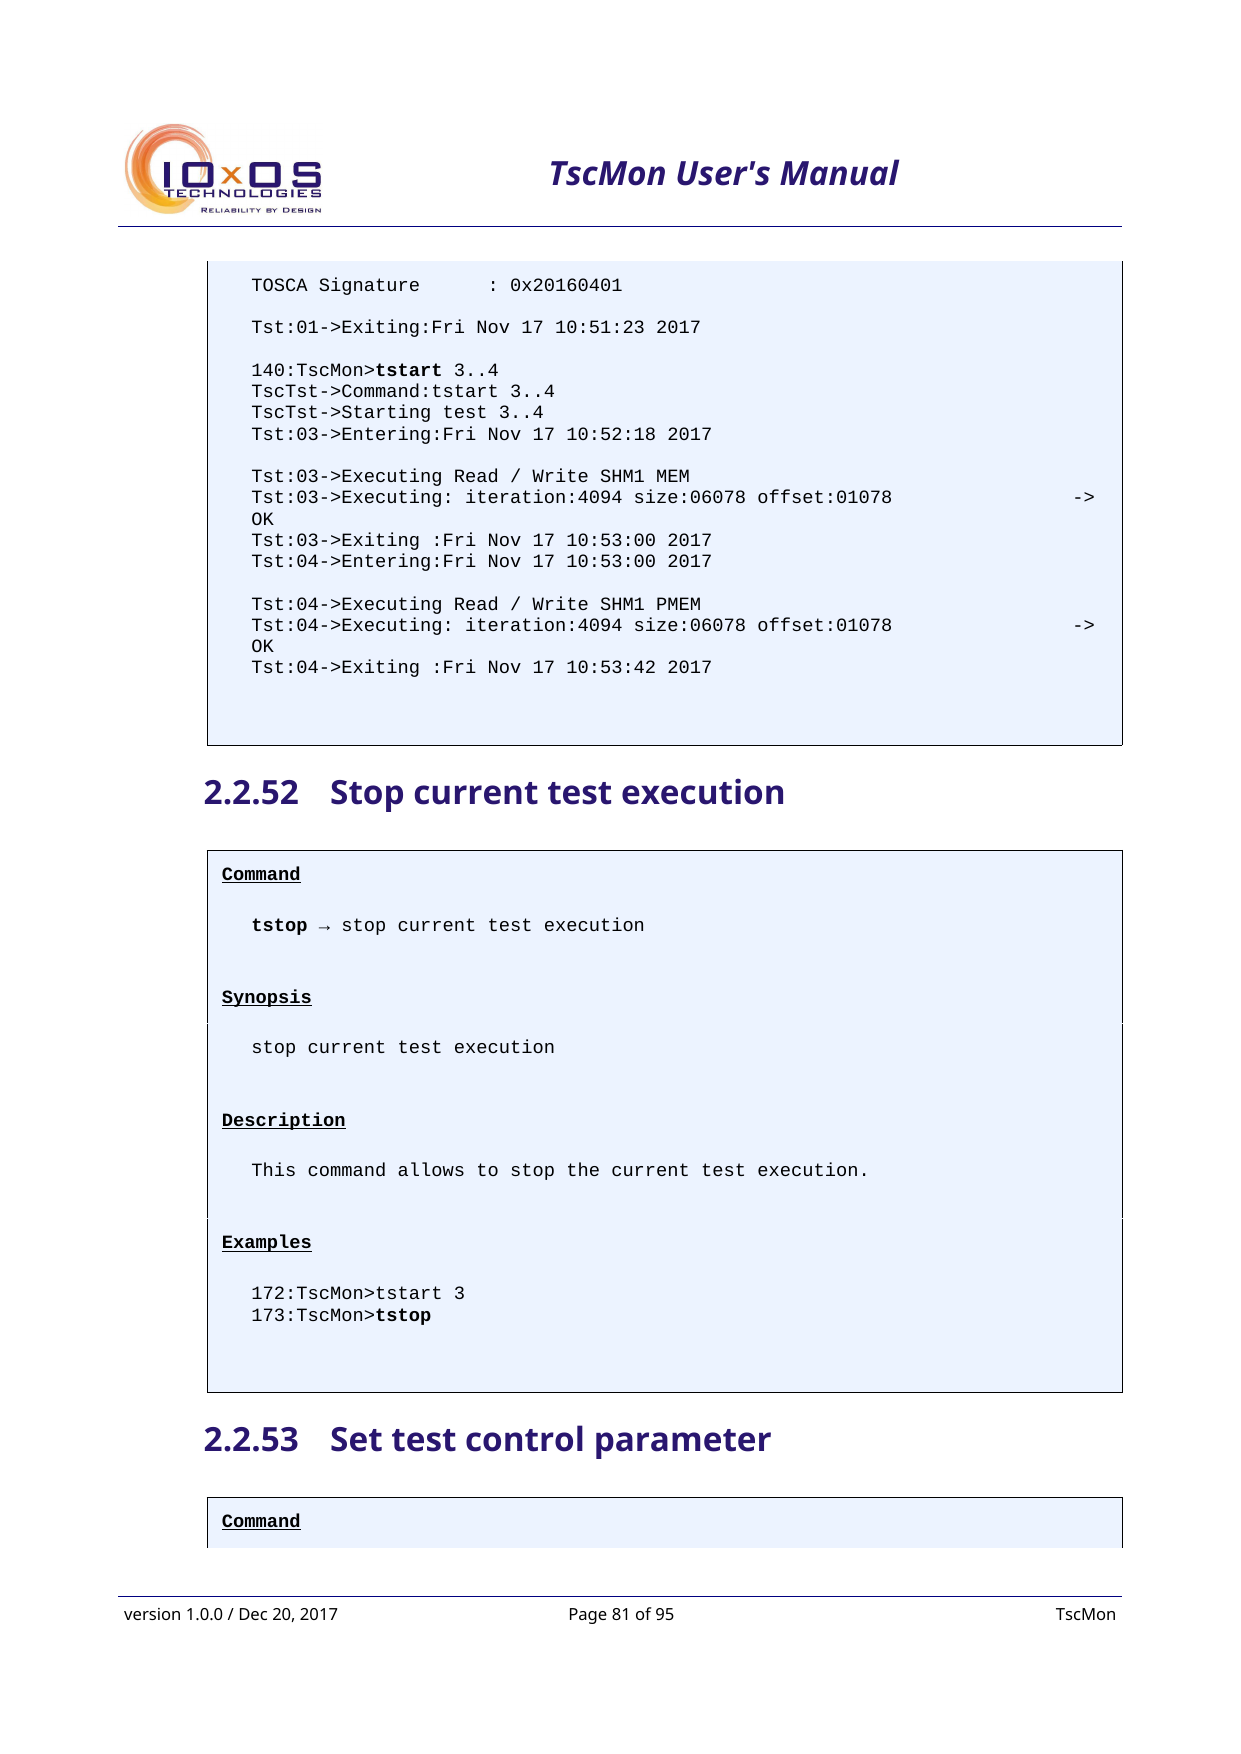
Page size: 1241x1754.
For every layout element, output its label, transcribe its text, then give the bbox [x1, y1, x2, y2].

text TscTst->Command:tstart 3..4 [208, 382, 1122, 403]
text Tst:03->Executing: iteration:4094 size:06078 offset:01078 -> OK [208, 488, 1122, 531]
text Tst:03->Exiting :Fri Nov 17 10:53:00 2017 [208, 531, 1122, 552]
text Tst:04->Entering:Fri Nov 17 10:53:00 2017 [208, 552, 1122, 573]
subtitle Stop current test execution [195, 769, 1122, 814]
subtitle Set test control parameter [195, 1416, 1122, 1461]
text Tst:04->Exiting :Fri Nov 17 10:53:42 2017 [208, 658, 1122, 694]
text TscTst->Starting test 3..4 [208, 403, 1122, 424]
text tstop → stop current test execution [208, 901, 1122, 937]
subtitle Examples [208, 1218, 1122, 1269]
subtitle Synopsis [208, 973, 1122, 1023]
text Tst:04->Executing Read / Write SHM1 PMEM [208, 594, 1122, 616]
subtitle Description [208, 1096, 1122, 1146]
text stop current test execution [208, 1023, 1122, 1059]
text 172:TscMon>tstart 3 [208, 1269, 1122, 1305]
text Tst:03->Entering:Fri Nov 17 10:52:18 2017 [208, 424, 1122, 446]
text Command [208, 1498, 1122, 1548]
text Tst:03->Executing Read / Write SHM1 MEM [208, 467, 1122, 488]
text 173:TscMon>tstop [208, 1305, 1122, 1341]
picture [123, 123, 323, 217]
text TOSCA Signature : 0x20160401 [208, 261, 1122, 297]
text 140:TscMon>tstart 3..4 [208, 361, 1122, 382]
text Tst:04->Executing: iteration:4094 size:06078 offset:01078 -> OK [208, 616, 1122, 658]
text Command [208, 851, 1122, 901]
text Tst:01->Exiting:Fri Nov 17 10:51:23 2017 [208, 318, 1122, 339]
text This command allows to stop the current test execution. [208, 1146, 1122, 1182]
